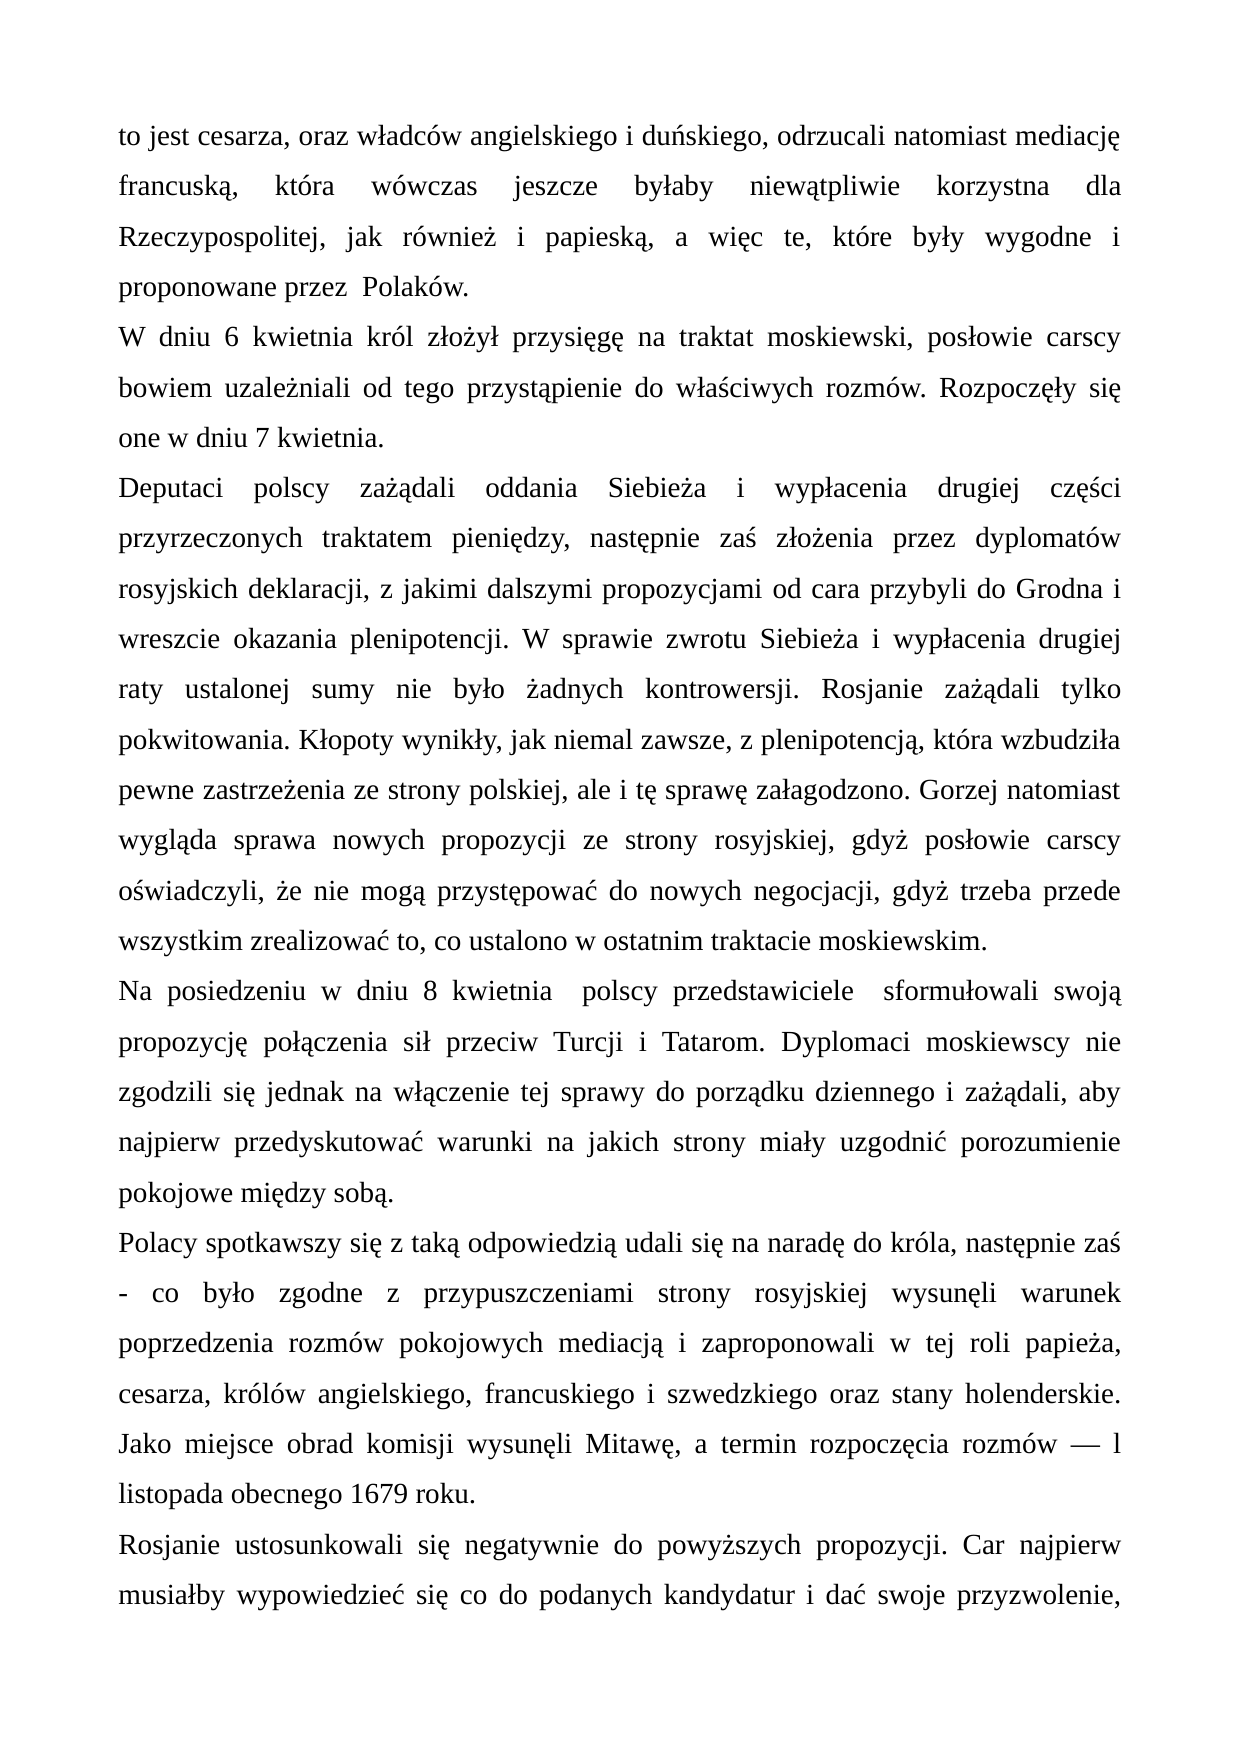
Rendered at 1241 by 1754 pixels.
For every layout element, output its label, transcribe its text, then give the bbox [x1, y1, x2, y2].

text W dniu 6 kwietnia król złożył przysięgę na traktat moskiewski, posłowie carscy bowiem uzależniali od tego przystąpienie do właściwych rozmów. Rozpoczęły się one w dniu 7 kwietnia. [118, 319, 1122, 453]
text Na posiedzeniu w dniu 8 kwietnia polscy przedstawiciele sformułowali swoją propozycję połączenia sił przeciw Turcji i Tatarom. Dyplomaci moskiewscy nie zgodzili się jednak na włączenie tej sprawy do porządku dziennego i zażądali, aby najpierw przedyskutować warunki na jakich strony miały uzgodnić porozumienie pokojowe między sobą. [118, 973, 1122, 1208]
text Rosjanie ustosunkowali się negatywnie do powyższych propozycji. Car najpierw musiałby wypowiedzieć się co do podanych kandydatur i dać swoje przyzwolenie, [118, 1527, 1122, 1611]
text Polacy spotkawszy się z taką odpowiedzią udali się na naradę do króla, następnie zaś - co było zgodne z przypuszczeniami strony rosyjskiej wysunęli warunek poprzedzenia rozmów pokojowych mediacją i zaproponowali w tej roli papieża, cesarza, królów angielskiego, francuskiego i szwedzkiego oraz stany holenderskie. Jako miejsce obrad komisji wysunęli Mitawę, a termin rozpoczęcia rozmów — l listopada obecnego 1679 roku. [118, 1225, 1122, 1510]
text Deputaci polscy zażądali oddania Siebieża i wypłacenia drugiej części przyrzeczonych traktatem pieniędzy, następnie zaś złożenia przez dyplomatów rosyjskich deklaracji, z jakimi dalszymi propozycjami od cara przybyli do Grodna i wreszcie okazania plenipotencji. W sprawie zwrotu Siebieża i wypłacenia drugiej raty ustalonej sumy nie było żadnych kontrowersji. Rosjanie zażądali tylko pokwitowania. Kłopoty wynikły, jak niemal zawsze, z plenipotencją, która wzbudziła pewne zastrzeżenia ze strony polskiej, ale i tę sprawę załagodzono. Gorzej natomiast wygląda sprawa nowych propozycji ze strony rosyjskiej, gdyż posłowie carscy oświadczyli, że nie mogą przystępować do nowych negocjacji, gdyż trzeba przede wszystkim zrealizować to, co ustalono w ostatnim traktacie moskiewskim. [118, 470, 1122, 957]
text to jest cesarza, oraz władców angielskiego i duńskiego, odrzucali natomiast mediację francuską, która wówczas jeszcze byłaby niewątpliwie korzystna dla Rzeczypospolitej, jak również i papieską, a więc te, które były wygodne i proponowane przez Polaków. [118, 118, 1122, 303]
